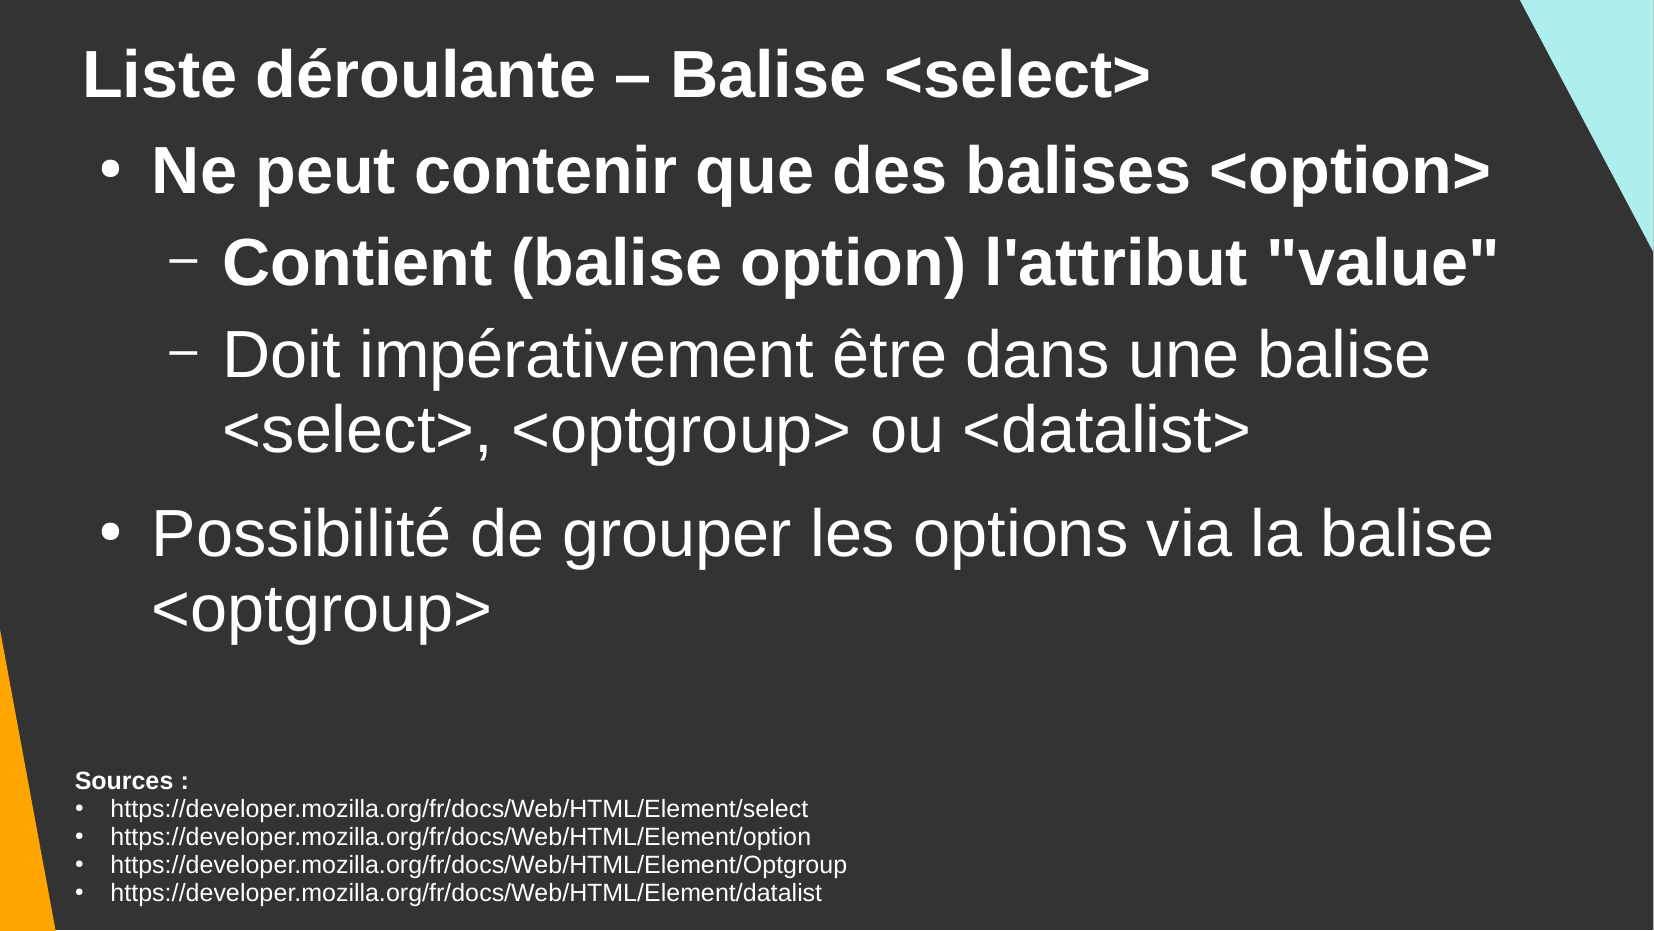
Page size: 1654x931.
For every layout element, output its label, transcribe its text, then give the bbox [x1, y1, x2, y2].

text_box Sources : https://developer.mozilla.org/fr/docs/Web/HTML/Element/select https://developer.mozilla.org/fr/docs/Web/HTML/Element/option https://developer.mozilla.org/fr/docs/Web/HTML/Element/Optgroup https://developer.mozilla.org/fr/docs/Web/HTML/Element/datalist [60, 759, 1546, 914]
text_box [1519, 0, 1654, 254]
list Ne peut contenir que des balises <option> Contient (balise option) l'attribut "value" Doit impérativement être dans une balise <select>, <optgroup> ou <datalist> Possibilité de grouper les options via la balise <optgroup> [80, 132, 1605, 721]
title Liste déroulante – Balise <select> [82, 37, 1571, 114]
text_box [0, 629, 56, 931]
